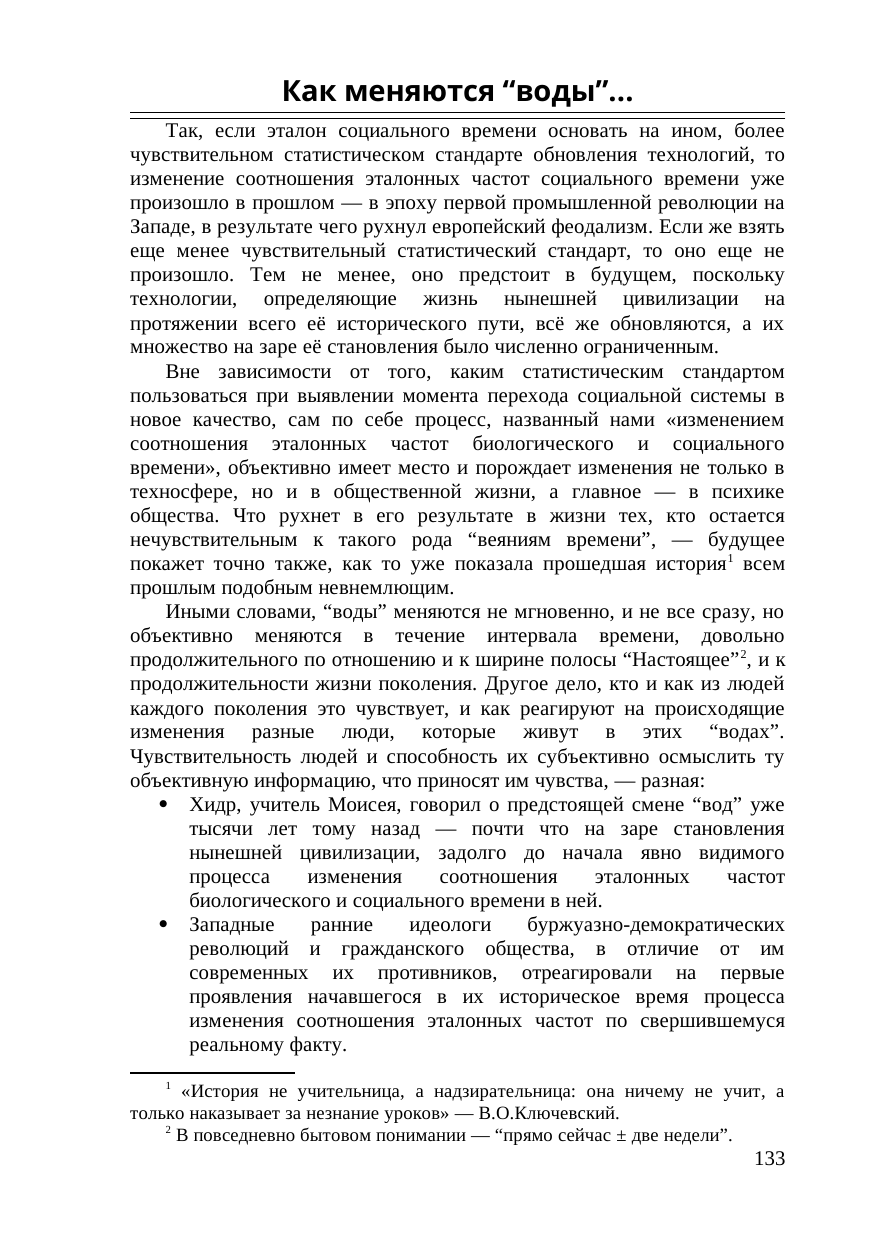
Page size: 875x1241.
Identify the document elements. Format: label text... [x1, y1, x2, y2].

text «История не учительница, а надзирательница: она ничему не учит, а только наказывает за незнание уроков» — В.О.Ключевский. [130, 1079, 785, 1123]
text Вне зависимости от того, каким статистическим стандартом пользоваться при выявлении момента перехода социальной системы в новое качество, сам по себе процесс, названный нами «изменением соотношения эталонных частот биологического и социального времени», объективно имеет место и порождает изменения не только в техносфере, но и в общественной жизни, а главное — в психике общества. Что рухнет в его результате в жизни тех, кто остается нечувствительным к такого рода “веяниям времени”, — будущее покажет точно также, как то уже показала прошедшая история всем прошлым подобным невнемлющим. [130, 358, 785, 599]
list Западные ранние идеологи буржуазно-демократических революций и гражданского общества, в отличие от им современных их противников, отреагировали на первые проявления начавшегося в их историческое время процесса изменения соотношения эталонных частот по свершившемуся реальному факту. [159, 912, 785, 1056]
text В повседневно бытовом понимании — “прямо сейчас ± две недели”. [130, 1123, 785, 1145]
text Так, если эталон социального времени основать на ином, более чувствительном статистическом стандарте обновления технологий, то изменение соотношения эталонных частот социального времени уже произошло в прошлом — в эпоху первой промышленной революции на Западе, в результате чего рухнул европейский феодализм. Если же взять еще менее чувствительный статистический стандарт, то оно еще не произошло. Тем не менее, оно предстоит в будущем, поскольку технологии, определяющие жизнь нынешней цивилизации на протяжении всего её исторического пути, всё же обновляются, а их множество на заре её становления было численно ограниченным. [130, 119, 785, 358]
text Иными словами, “воды” меняются не мгновенно, и не все сразу, но объективно меняются в течение интервала времени, довольно продолжительного по отношению и к ширине полосы “Настоящее”, и к продолжительности жизни поколения. Другое дело, кто и как из людей каждого поколения это чувствует, и как реагируют на происходящие изменения разные люди, которые живут в этих “водах”. Чувствительность людей и способность их субъективно осмыслить ту объективную информацию, что приносят им чувства, — разная: [130, 599, 785, 792]
list Хидр, учитель Моисея, говорил о предстоящей смене “вод” уже тысячи лет тому назад — почти что на заре становления нынешней цивилизации, задолго до начала явно видимого процесса изменения соотношения эталонных частот биологического и социального времени в ней. [159, 792, 785, 912]
